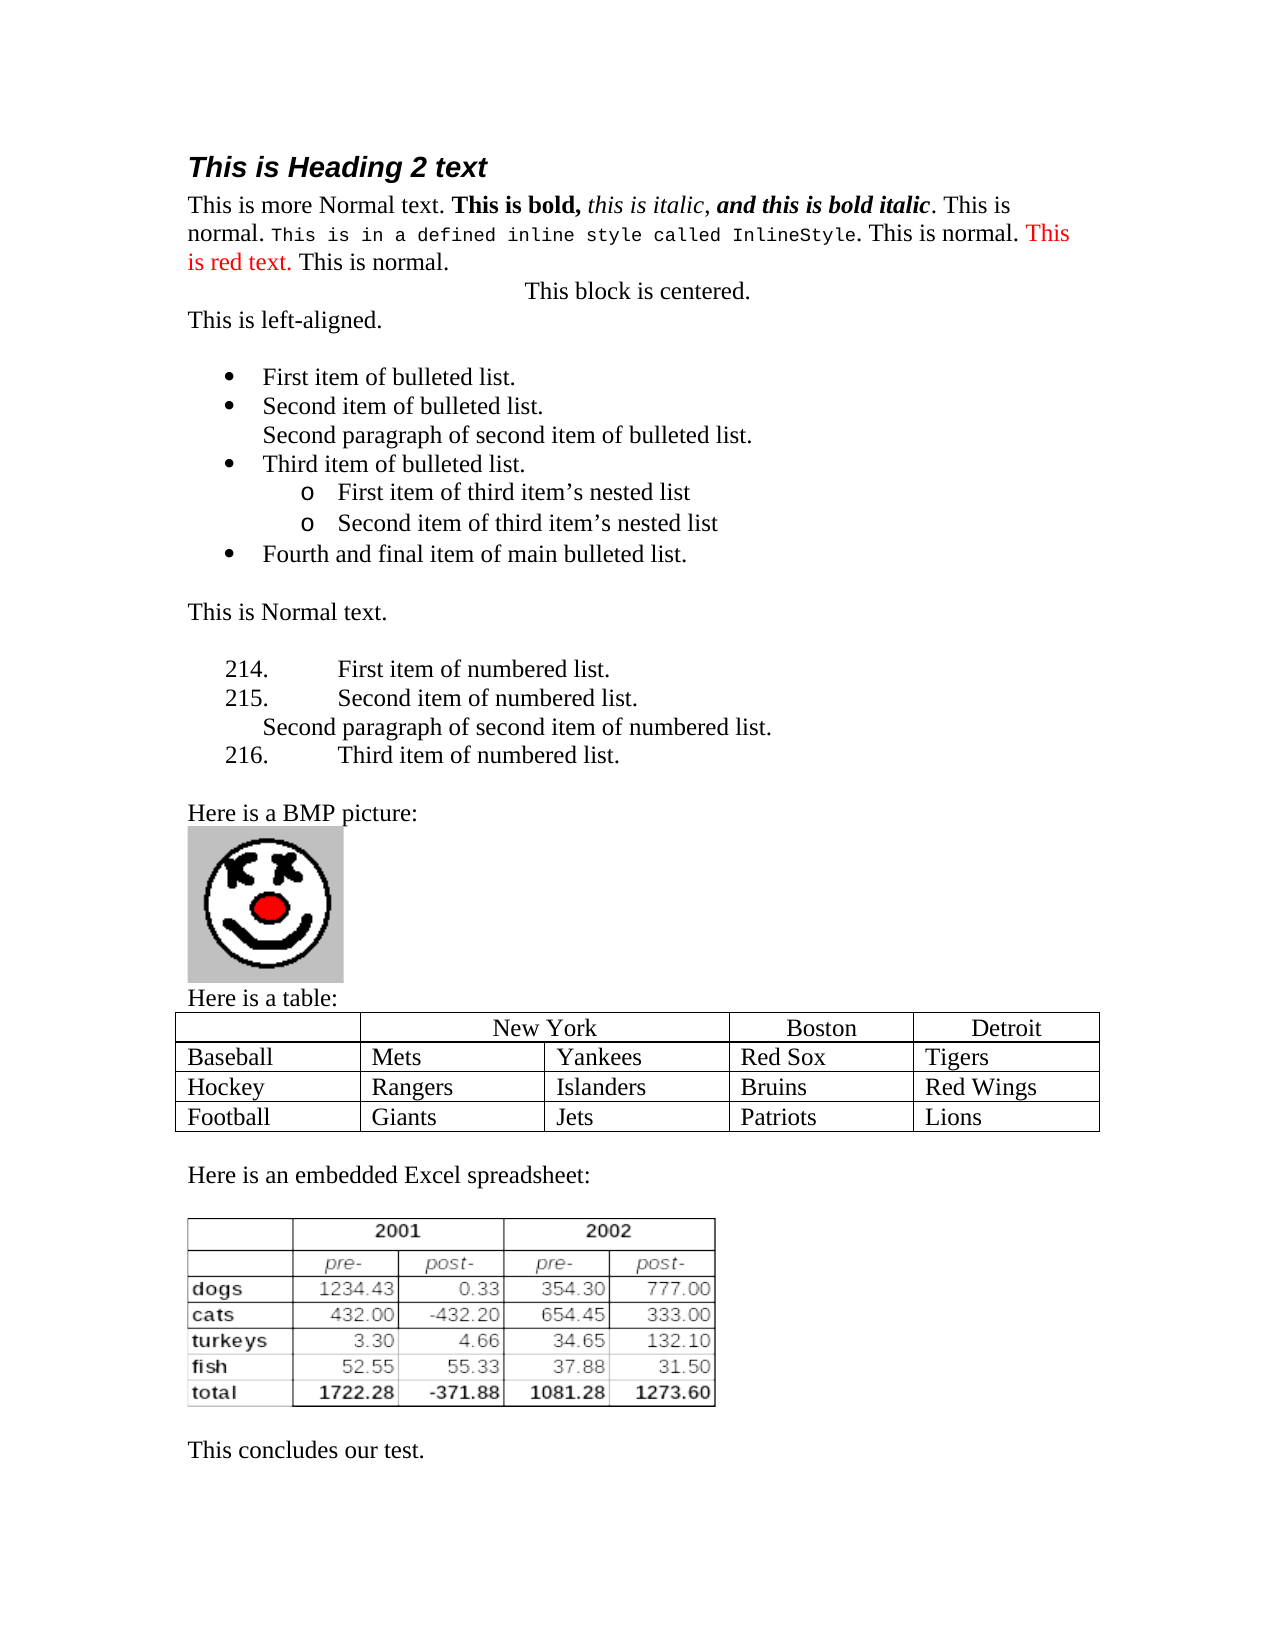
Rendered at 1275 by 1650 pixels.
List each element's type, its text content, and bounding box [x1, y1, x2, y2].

text Second paragraph of second item of numbered list. [262, 712, 1087, 740]
table_cell Rangers [361, 1072, 544, 1101]
table_cell Lions [914, 1102, 1099, 1131]
list Second item of third item’s nested list [300, 508, 1087, 539]
list First item of numbered list. [225, 654, 1087, 683]
text This is left-aligned. [187, 305, 1087, 334]
text Here is a BMP picture: [187, 798, 1087, 827]
picture [187, 826, 344, 983]
list Second item of numbered list. [225, 683, 1087, 712]
table_cell Mets [361, 1043, 544, 1071]
table_header Boston [730, 1013, 913, 1041]
table_cell Giants [361, 1102, 544, 1131]
subtitle This is Heading 2 text [187, 150, 1087, 183]
table_cell Patriots [730, 1102, 913, 1131]
table_header Detroit [914, 1013, 1099, 1041]
table_header New York [361, 1013, 729, 1041]
table_cell Red Wings [914, 1072, 1099, 1101]
list Third item of numbered list. [225, 740, 1087, 769]
table_cell Hockey [176, 1072, 360, 1101]
text Here is a table: [187, 983, 1087, 1012]
list First item of third item’s nested list [300, 477, 1087, 508]
table_cell Islanders [545, 1072, 729, 1101]
list Second item of bulleted list. [225, 391, 1087, 420]
table_cell Football [176, 1102, 360, 1131]
text This block is centered. [187, 276, 1087, 305]
table_cell Red Sox [730, 1043, 913, 1071]
table_cell Tigers [914, 1043, 1099, 1071]
text This is Normal text. [187, 597, 1087, 625]
list First item of bulleted list. [225, 362, 1087, 391]
text Here is an embedded Excel spreadsheet: [187, 1161, 1087, 1189]
table_cell Bruins [730, 1072, 913, 1101]
table_cell Yankees [545, 1043, 729, 1071]
table_cell Jets [545, 1102, 729, 1131]
text This concludes our test. [187, 1435, 1087, 1464]
table_cell Baseball [176, 1043, 360, 1071]
list Third item of bulleted list. [225, 449, 1087, 477]
text This is more Normal text. This is bold, this is italic, and this is bold italic. This is normal. This is in a defined inline style called InlineStyle. This is normal. This is red text. This is normal. [187, 190, 1087, 276]
list Fourth and final item of main bulleted list. [225, 539, 1087, 568]
table_header [176, 1013, 360, 1041]
text Second paragraph of second item of bulleted list. [262, 420, 1087, 449]
